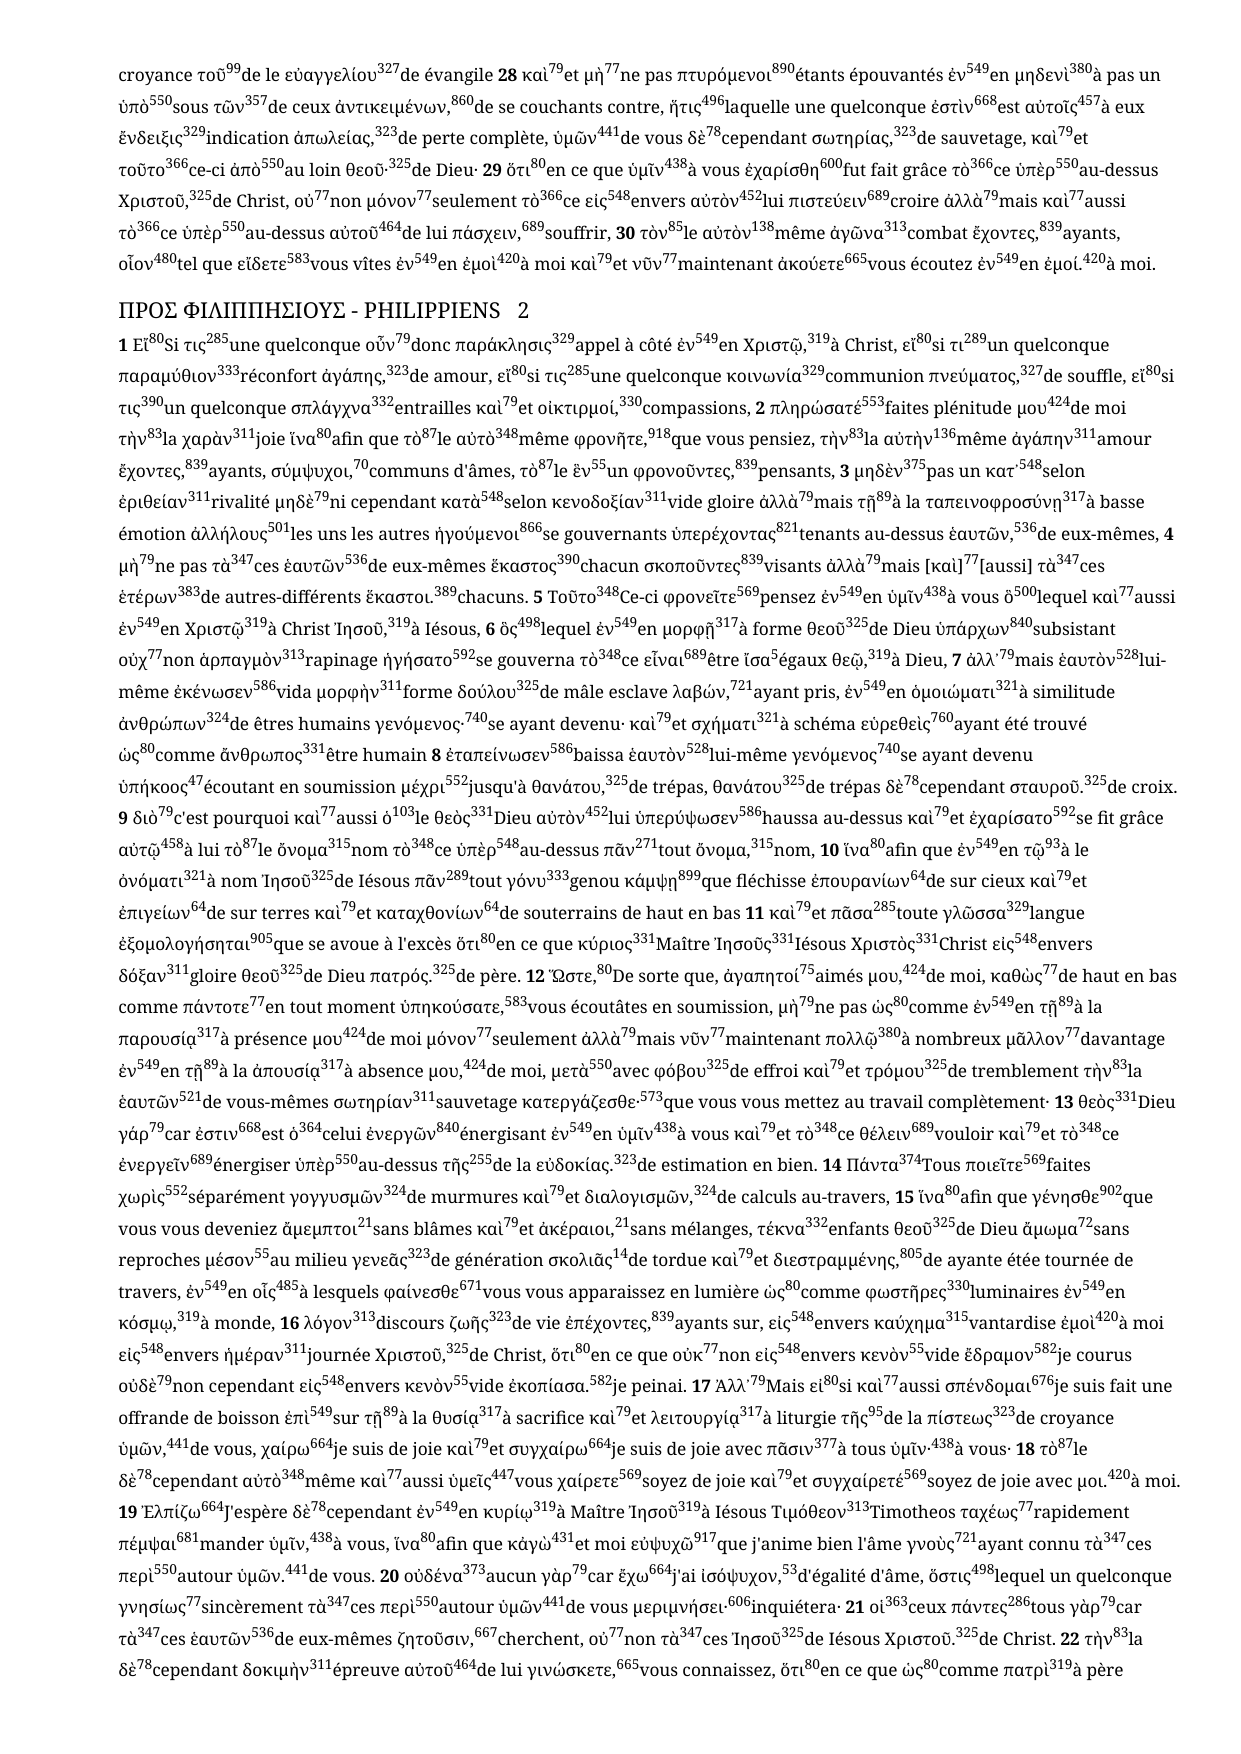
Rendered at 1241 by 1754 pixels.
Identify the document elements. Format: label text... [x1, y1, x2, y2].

text ΠΡΟΣ ΦΙΛΙΠΠΗΣΙΟΥΣ - PHILIPPIENS 2 [118, 294, 1181, 324]
text 1 Εἴ80Si τις285une quelconque οὖν79donc παράκλησις329appel à côté ἐν549en Χριστῷ,319à Christ, εἴ80si τι289un quelconque παραμύθιον333réconfort ἀγάπης,323de amour, εἴ80si τις285une quelconque κοινωνία329communion πνεύματος,327de souffle, εἴ80si τις390un quelconque σπλάγχνα332entrailles καὶ79et οἰκτιρμοί,330compassions, 2 πληρώσατέ553faites plénitude μου424de moi τὴν83la χαρὰν311joie ἵνα80afin que τὸ87le αὐτὸ348même φρονῆτε,918que vous pensiez, τὴν83la αὐτὴν136même ἀγάπην311amour ἔχοντες,839ayants, σύμψυχοι,70communs d'âmes, τὸ87le ἓν55un φρονοῦντες,839pensants, 3 μηδὲν375pas un κατ᾽548selon ἐριθείαν311rivalité μηδὲ79ni cependant κατὰ548selon κενοδοξίαν311vide gloire ἀλλὰ79mais τῇ89à la ταπεινοφροσύνῃ317à basse émotion ἀλλήλους501les uns les autres ἡγούμενοι866se gouvernants ὑπερέχοντας821tenants au-dessus ἑαυτῶν,536de eux-mêmes, 4 μὴ79ne pas τὰ347ces ἑαυτῶν536de eux-mêmes ἕκαστος390chacun σκοποῦντες839visants ἀλλὰ79mais [καὶ]77[aussi] τὰ347ces ἑτέρων383de autres-différents ἕκαστοι.389chacuns. 5 Τοῦτο348Ce-ci φρονεῖτε569pensez ἐν549en ὑμῖν438à vous ὃ500lequel καὶ77aussi ἐν549en Χριστῷ319à Christ Ἰησοῦ,319à Iésous, 6 ὃς498lequel ἐν549en μορφῇ317à forme θεοῦ325de Dieu ὑπάρχων840subsistant οὐχ77non ἁρπαγμὸν313rapinage ἡγήσατο592se gouverna τὸ348ce εἶναι689être ἴσα5égaux θεῷ,319à Dieu, 7 ἀλλ᾽79mais ἑαυτὸν528lui-même ἐκένωσεν586vida μορφὴν311forme δούλου325de mâle esclave λαβών,721ayant pris, ἐν549en ὁμοιώματι321à similitude ἀνθρώπων324de êtres humains γενόμενος·740se ayant devenu· καὶ79et σχήματι321à schéma εὑρεθεὶς760ayant été trouvé ὡς80comme ἄνθρωπος331être humain 8 ἐταπείνωσεν586baissa ἑαυτὸν528lui-même γενόμενος740se ayant devenu ὑπήκοος47écoutant en soumission μέχρι552jusqu'à θανάτου,325de trépas, θανάτου325de trépas δὲ78cependant σταυροῦ.325de croix. 9 διὸ79c'est pourquoi καὶ77aussi ὁ103le θεὸς331Dieu αὐτὸν452lui ὑπερύψωσεν586haussa au-dessus καὶ79et ἐχαρίσατο592se fit grâce αὐτῷ458à lui τὸ87le ὄνομα315nom τὸ348ce ὑπὲρ548au-dessus πᾶν271tout ὄνομα,315nom, 10 ἵνα80afin que ἐν549en τῷ93à le ὀνόματι321à nom Ἰησοῦ325de Iésous πᾶν289tout γόνυ333genou κάμψῃ899que fléchisse ἐπουρανίων64de sur cieux καὶ79et ἐπιγείων64de sur terres καὶ79et καταχθονίων64de souterrains de haut en bas 11 καὶ79et πᾶσα285toute γλῶσσα329langue ἐξομολογήσηται905que se avoue à l'excès ὅτι80en ce que κύριος331Maître Ἰησοῦς331Iésous Χριστὸς331Christ εἰς548envers δόξαν311gloire θεοῦ325de Dieu πατρός.325de père. 12 Ὥστε,80De sorte que, ἀγαπητοί75aimés μου,424de moi, καθὼς77de haut en bas comme πάντοτε77en tout moment ὑπηκούσατε,583vous écoutâtes en soumission, μὴ79ne pas ὡς80comme ἐν549en τῇ89à la παρουσίᾳ317à présence μου424de moi μόνον77seulement ἀλλὰ79mais νῦν77maintenant πολλῷ380à nombreux μᾶλλον77davantage ἐν549en τῇ89à la ἀπουσίᾳ317à absence μου,424de moi, μετὰ550avec φόβου325de effroi καὶ79et τρόμου325de tremblement τὴν83la ἑαυτῶν521de vous-mêmes σωτηρίαν311sauvetage κατεργάζεσθε·573que vous vous mettez au travail complètement· 13 θεὸς331Dieu γάρ79car ἐστιν668est ὁ364celui ἐνεργῶν840énergisant ἐν549en ὑμῖν438à vous καὶ79et τὸ348ce θέλειν689vouloir καὶ79et τὸ348ce ἐνεργεῖν689énergiser ὑπὲρ550au-dessus τῆς255de la εὐδοκίας.323de estimation en bien. 14 Πάντα374Tous ποιεῖτε569faites χωρὶς552séparément γογγυσμῶν324de murmures καὶ79et διαλογισμῶν,324de calculs au-travers, 15 ἵνα80afin que γένησθε902que vous vous deveniez ἄμεμπτοι21sans blâmes καὶ79et ἀκέραιοι,21sans mélanges, τέκνα332enfants θεοῦ325de Dieu ἄμωμα72sans reproches μέσον55au milieu γενεᾶς323de génération σκολιᾶς14de tordue καὶ79et διεστραμμένης,805de ayante étée tournée de travers, ἐν549en οἷς485à lesquels φαίνεσθε671vous vous apparaissez en lumière ὡς80comme φωστῆρες330luminaires ἐν549en κόσμῳ,319à monde, 16 λόγον313discours ζωῆς323de vie ἐπέχοντες,839ayants sur, εἰς548envers καύχημα315vantardise ἐμοὶ420à moi εἰς548envers ἡμέραν311journée Χριστοῦ,325de Christ, ὅτι80en ce que οὐκ77non εἰς548envers κενὸν55vide ἔδραμον582je courus οὐδὲ79non cependant εἰς548envers κενὸν55vide ἐκοπίασα.582je peinai. 17 Ἀλλ᾽79Mais εἰ80si καὶ77aussi σπένδομαι676je suis fait une offrande de boisson ἐπὶ549sur τῇ89à la θυσίᾳ317à sacrifice καὶ79et λειτουργίᾳ317à liturgie τῆς95de la πίστεως323de croyance ὑμῶν,441de vous, χαίρω664je suis de joie καὶ79et συγχαίρω664je suis de joie avec πᾶσιν377à tous ὑμῖν·438à vous· 18 τὸ87le δὲ78cependant αὐτὸ348même καὶ77aussi ὑμεῖς447vous χαίρετε569soyez de joie καὶ79et συγχαίρετέ569soyez de joie avec μοι.420à moi. 19 Ἐλπίζω664J'espère δὲ78cependant ἐν549en κυρίῳ319à Maître Ἰησοῦ319à Iésous Τιμόθεον313Timotheos ταχέως77rapidement πέμψαι681mander ὑμῖν,438à vous, ἵνα80afin que κἀγὼ431et moi εὐψυχῶ917que j'anime bien l'âme γνοὺς721ayant connu τὰ347ces περὶ550autour ὑμῶν.441de vous. 20 οὐδένα373aucun γὰρ79car ἔχω664j'ai ἰσόψυχον,53d'égalité d'âme, ὅστις498lequel un quelconque γνησίως77sincèrement τὰ347ces περὶ550autour ὑμῶν441de vous μεριμνήσει·606inquiétera· 21 οἱ363ceux πάντες286tous γὰρ79car τὰ347ces ἑαυτῶν536de eux-mêmes ζητοῦσιν,667cherchent, οὐ77non τὰ347ces Ἰησοῦ325de Iésous Χριστοῦ.325de Christ. 22 τὴν83la δὲ78cependant δοκιμὴν311épreuve αὐτοῦ464de lui γινώσκετε,665vous connaissez, ὅτι80en ce que ὡς80comme πατρὶ319à père τέκνον333enfant σὺν549avec ἐμοὶ420à moi ἐδούλευσεν586fut esclave εἰς548envers τὸ87le εὐαγγέλιον.315évangile. 23 τοῦτον346celui-ci μὲν79certes οὖν79donc ἐλπίζω664j'espère πέμψαι681mander ὡς80comme ἂν340le cas échéant ἀφίδω895que je voie au loin τὰ347ces περὶ548autour ἐμὲ417moi ἐξαυτῆς·77immédiatement· 24 πέποιθα638j'ai persuadé δὲ78cependant ἐν549en κυρίῳ319à Maître ὅτι80en ce que καὶ77aussi αὐτὸς513moi-même ταχέως77rapidement ἐλεύσομαι.608je me viendrai. 25 Ἀναγκαῖον55Nécessaire δὲ78cependant ἡγησάμην588je me gouvernai Ἐπαφρόδιτον313Épaphrodite τὸν85le ἀδελφὸν313frère καὶ79et συνεργὸν53co-travailleur καὶ79et συστρατιώτην313co-soldat μου,424de moi, ὑμῶν441de vous δὲ78cependant ἀπόστολον313envoyé καὶ79et λειτουργὸν313liturge τῆς95de la χρείας323de besoin μου,424de moi, πέμψαι681mander πρὸς548vers ὑμᾶς,436vous, 26 ἐπειδὴ80parce que donc ἐπιποθῶν840désirant au-dessus ἦν625était πάντας268tous ὑμᾶς436vous καὶ79et ἀδημονῶν,840étant troublé, διότι80parce que ἠκούσατε583vous écoutâtes ὅτι80en ce que ἠσθένησεν.586fut infirme. 27 καὶ77aussi γὰρ79car ἠσθένησεν586fut infirme παραπλήσιον77à côté proche θανάτῳ·319à trépas· ἀλλ᾽79mais ὁ103le θεὸς331Dieu ἠλέησεν586fit miséricorde αὐτόν,452lui, οὐκ77non αὐτὸν452lui δὲ78cependant μόνον77seulement ἀλλὰ79mais καὶ77aussi ἐμέ,417moi, ἵνα80afin que μὴ77ne pas λύπην311tristesse ἐπὶ548sur λύπην311tristesse σχῶ.895que j'aie. 28 σπουδαιοτέρως77plus hâtivement οὖν79donc ἔπεμψα582je mandai αὐτόν,452lui, ἵνα80afin que ἰδόντες720ayants vus αὐτὸν452lui πάλιν77de nouveau χαρῆτε908que vous soyez été de joie κἀγὼ431et moi ἀλυπότερος47sans chagrin ὦ.917que je sois. 29 προσδέχεσθε573que vous vous acceptez auprès οὖν79donc αὐτὸν452lui ἐν549en κυρίῳ319à Maître μετὰ550avec πάσης279de toute χαρᾶς323de joie καὶ79et τοὺς84les τοιούτους137tels ἐντίμους52en valeurs ἔχετε,569ayez, 30 ὅτι80en ce que διὰ548par le fait de τὸ87le ἔργον315travail Χριστοῦ325de Christ μέχρι552jusqu'à θανάτου325de trépas ἤγγισεν586approcha παραβολευσάμενος740se ayant laissé à côté τῇ249à la ψυχῇ,317à âme, ἵνα80afin que ἀναπληρώσῃ899que élève à plénitude τὸ87le ὑμῶν441de vous ὑστέρημα315manque τῆς95de la πρός548vers με417moi λειτουργίας.323de liturgie. [118, 329, 1181, 1682]
text 1 Παῦλος331Paulus καὶ79et Τιμόθεος331Timotheos δοῦλοι330mâles esclaves Χριστοῦ325de Christ Ἰησοῦ325de Iésous πᾶσιν274à tous τοῖς90à les ἁγίοις58à saints ἐν549en Χριστῷ319à Christ Ἰησοῦ319à Iésous τοῖς351à ceux οὖσιν827à étants ἐν549en Φιλίπποις318à Philippes σὺν549avec ἐπισκόποις318à superviseurs καὶ79et διακόνοις,318à serviteurs, 2 χάρις329grâce ὑμῖν438à vous καὶ79et εἰρήνη329paix ἀπὸ550au loin θεοῦ325de Dieu πατρὸς325de père ἡμῶν423de nous καὶ79et κυρίου325de Maître Ἰησοῦ325de Iésous Χριστοῦ.325de Christ. 3 Εὐχαριστῶ664Je rends grâce τῷ91à le θεῷ319à Dieu μου424de moi ἐπὶ549sur πάσῃ273à toute τῇ89à la μνείᾳ317à mémoration ὑμῶν441de vous 4 πάντοτε77en tout moment ἐν549en πάσῃ273à toute δεήσει317à supplication μου424de moi ὑπὲρ550au-dessus πάντων383de tous ὑμῶν,441de vous, μετὰ550avec χαρᾶς323de joie τὴν83la δέησιν311supplication ποιούμενος,867se faisant, 5 ἐπὶ549sur τῇ89à la κοινωνίᾳ317à communion ὑμῶν441de vous εἰς548envers τὸ87le εὐαγγέλιον315évangile ἀπὸ550au loin τῆς95de la πρώτης209de première ἡμέρας323de journée ἄχρι552jusqu'à l'extrémité τοῦ358de celui νῦν,77maintenant, 6 πεποιθὼς783ayant persuadé αὐτὸ348même τοῦτο,140ce-ci, ὅτι80en ce que ὁ364celui ἐναρξάμενος740se ayant originé dedans ἐν549en ὑμῖν438à vous ἔργον315travail ἀγαθὸν6bon ἐπιτελέσει606achèvera au-dessus ἄχρι552jusqu'à l'extrémité ἡμέρας323de journée Χριστοῦ325de Christ Ἰησοῦ·325de Iésous· 7 Καθώς77De haut en bas comme ἐστιν668est δίκαιον49juste ἐμοὶ420à moi τοῦτο348ce-ci φρονεῖν689penser ὑπὲρ550au-dessus πάντων383de tous ὑμῶν441de vous διὰ548par le fait de τὸ348ce ἔχειν689avoir με417moi ἐν549en τῇ249à la καρδίᾳ317à coeur ὑμᾶς,436vous, ἔν549en τε79en outre τοῖς90à les δεσμοῖς318à liens μου424de moi καὶ79et ἐν549en τῇ89à la ἀπολογίᾳ317à apologie καὶ79et βεβαιώσει317à confirmation τοῦ99de le εὐαγγελίου327de évangile συγκοινωνούς312communiants avec μου424de moi τῆς95de la χάριτος323de grâce πάντας372tous ὑμᾶς436vous ὄντας.821étants. 8 μάρτυς331témoin γάρ79car μου424de moi ὁ103le θεὸς331Dieu ὡς77comme ἐπιποθῶ664je désire au-dessus πάντας372tous ὑμᾶς436vous ἐν549en σπλάγχνοις320à entrailles Χριστοῦ325de Christ Ἰησοῦ.325de Iésous. 9 Καὶ79Et τοῦτο348ce-ci προσεύχομαι,670je me prie, ἵνα80afin que ἡ101la ἀγάπη329amour ὑμῶν441de vous ἔτι77encore μᾶλλον77davantage καὶ79et μᾶλλον77davantage περισσεύῃ921que surabonde ἐν549en ἐπιγνώσει317à reconnaissance καὶ79et πάσῃ273à toute αἰσθήσει317à perception 10 εἰς548envers τὸ348ce δοκιμάζειν689éprouver ὑμᾶς436vous τὰ347ces διαφέροντα,823différants, ἵνα80afin que ἦτε918que vous soyez εἰλικρινεῖς70sincères καὶ79et ἀπρόσκοποι70irréprochables εἰς548envers ἡμέραν311journée Χριστοῦ,325de Christ, 11 πεπληρωμένοι812ayants étés faits plénitude καρπὸν313fruit δικαιοσύνης323de justice τὸν346celui διὰ550par Ἰησοῦ325de Iésous Χριστοῦ325de Christ εἰς548envers δόξαν311gloire καὶ79et ἔπαινον313surlouange θεοῦ.325de Dieu. 12 Γινώσκειν689Connaître δὲ78cependant ὑμᾶς436vous βούλομαι,670je m'ai dessein, ἀδελφοί,336frères, ὅτι80en ce que τὰ365ces κατ᾽548selon ἐμὲ417moi μᾶλλον77davantage εἰς548envers προκοπὴν311progression τοῦ99de le εὐαγγελίου327de évangile ἐλήλυθεν,642a venu, 13 ὥστε80de sorte que τοὺς84les δεσμούς312liens μου424de moi φανεροὺς31visibles ἐν549en Χριστῷ319à Christ γενέσθαι682se devenir ἐν549en ὅλῳ277à tout entier τῷ93à le πραιτωρίῳ321à prétoire καὶ79et τοῖς90à les λοιποῖς377à restants πᾶσιν,274à tous, 14 καὶ79et τοὺς84les πλείονας3plus nombreusement τῶν96de les ἀδελφῶν324de frères ἐν549en κυρίῳ319à Maître πεποιθότας769ayants persuadés τοῖς90à les δεσμοῖς318à liens μου424de moi περισσοτέρως77plus surabondamment τολμᾶν689oser ἀφόβως77sans effrayement τὸν85le λόγον313discours λαλεῖν.689bavarder. 15 τινὲς389des quelconques μὲν79certes καὶ77aussi διὰ548par le fait de φθόνον313envie καὶ79et ἔριν,311discorde, τινὲς389des quelconques δὲ78cependant καὶ77aussi δι᾽548par le fait de εὐδοκίαν311estimation en bien τὸν85le Χριστὸν313Christ κηρύσσουσιν·667annoncent· 16 οἱ363ceux μὲν77certes ἐξ550hors ἀγάπης,323de amour, εἰδότες782ayants sus ὅτι80en ce que εἰς548envers ἀπολογίαν311apologie τοῦ99de le εὐαγγελίου327de évangile κεῖμαι,670je me couche, 17 οἱ363ceux δὲ78cependant ἐξ550hors ἐριθείας323de rivalité τὸν85le Χριστὸν313Christ καταγγέλλουσιν,667annoncent de haut en bas, οὐχ77non ἁγνῶς,77consacrement, οἰόμενοι866se imaginants θλῖψιν311oppression ἐγείρειν689éveiller τοῖς90à les δεσμοῖς318à liens μου.424de moi. 18 Τί412Quel γάρ;79car; πλὴν79toutefois ὅτι80en ce que παντὶ275à tout τρόπῳ,319à manière, εἴτε79soit προφάσει317à apparence en avant εἴτε79soit ἀληθείᾳ,317à vérité, Χριστὸς331Christ καταγγέλλεται,680est annoncé de haut en bas, καὶ79et ἐν549en τούτῳ354à ce-ci χαίρω.664je suis de joie. Ἀλλὰ79Mais καὶ77aussi χαρήσομαι,615je serai été de joie, 19 οἶδα638j'ai su γὰρ79car ὅτι80en ce que τοῦτό366ce-ci μοι420à moi ἀποβήσεται612se débarquera εἰς548envers σωτηρίαν311sauvetage διὰ550par τῆς95de la ὑμῶν441de vous δεήσεως323de supplication καὶ79et ἐπιχορηγίας323de fourniture τοῦ99de le πνεύματος327de souffle Ἰησοῦ325de Iésous Χριστοῦ325de Christ 20 κατὰ548selon τὴν83la ἀποκαραδοκίαν311attente sérieuse καὶ79et ἐλπίδα311espérance μου,424de moi, ὅτι80en ce que ἐν549en οὐδενὶ380à aucun αἰσχυνθήσομαι615je serai eu honte ἀλλ᾽79mais ἐν549en πάσῃ273à toute παρρησίᾳ317à oralité franche ὡς80comme πάντοτε77en tout moment καὶ77aussi νῦν77maintenant μεγαλυνθήσεται619sera magnifié Χριστὸς331Christ ἐν549en τῷ93à le σώματί321à corps μου,424de moi, εἴτε79soit διὰ550par ζωῆς323de vie εἴτε79soit διὰ550par θανάτου.325de trépas. 21 Ἐμοὶ420à Moi γὰρ79car τὸ366ce ζῆν689vivre Χριστὸς331Christ καὶ79et τὸ366ce ἀποθανεῖν681mourir loin κέρδος.333gain. 22 εἰ80si δὲ78cependant τὸ366ce ζῆν689vivre ἐν549en σαρκί,317à chair, τοῦτό366ce-ci μοι420à moi καρπὸς331fruit ἔργου,327de travail, καὶ79et τί399quel αἱρήσομαι608je me ferai hérésie οὐ77non γνωρίζω.664je fais connaître. 23 συνέχομαι676je suis tenu ensemble δὲ78cependant ἐκ550hors τῶν98de les δύο,66de deux, τὴν83la ἐπιθυμίαν311désir en fureur ἔχων840ayant εἰς548envers τὸ348ce ἀναλῦσαι681détacher de bas en haut καὶ79et σὺν549avec Χριστῷ319à Christ εἶναι,689être, πολλῷ380à nombreux [γὰρ]79[car] μᾶλλον77davantage κρεῖσσον·77meilleurement· 24 τὸ366ce δὲ78cependant ἐπιμένειν689rester sur [ἐν]549[en] τῇ89à la σαρκὶ317à chair ἀναγκαιότερον49plus nécessaire δι᾽548par le fait de ὑμᾶς.436vous. 25 καὶ79et τοῦτο348ce-ci πεποιθὼς783ayant persuadé οἶδα638j'ai su ὅτι80en ce que μενῶ602je resterai καὶ79et παραμενῶ602je resterai à côté πᾶσιν377à tous ὑμῖν438à vous εἰς548envers τὴν83la ὑμῶν441de vous προκοπὴν311progression καὶ79et χαρὰν311joie τῆς95de la πίστεως,323de croyance, 26 ἵνα80afin que τὸ105le καύχημα333vantardise ὑμῶν441de vous περισσεύῃ921que surabonde ἐν549en Χριστῷ319à Christ Ἰησοῦ319à Iésous ἐν549en ἐμοὶ420à moi διὰ550par τῆς95de la ἐμῆς227de mienne παρουσίας323de présence πάλιν77de nouveau πρὸς548vers ὑμᾶς.436vous. 27 Μόνον77Seulement ἀξίως77dignement τοῦ99de le εὐαγγελίου327de évangile τοῦ97de le Χριστοῦ325de Christ πολιτεύεσθε,573que vous vous soyez citoyen, ἵνα80afin que εἴτε79soit ἐλθὼν721ayant venu καὶ79et ἰδὼν721ayant vu ὑμᾶς436vous εἴτε79soit ἀπὼν840étant au loin ἀκούω917que j'écoute τὰ347ces περὶ550autour ὑμῶν,441de vous, ὅτι80en ce que στήκετε665vous tenez debout ἐν549en ἑνὶ187à un πνεύματι,321à souffle, μιᾷ183à une ψυχῇ317à âme συναθλοῦντες839luttants en athlète avec τῇ89à la πίστει317à croyance τοῦ99de le εὐαγγελίου327de évangile 28 καὶ79et μὴ77ne pas πτυρόμενοι890étants épouvantés ἐν549en μηδενὶ380à pas un ὑπὸ550sous τῶν357de ceux ἀντικειμένων,860de se couchants contre, ἥτις496laquelle une quelconque ἐστὶν668est αὐτοῖς457à eux ἔνδειξις329indication ἀπωλείας,323de perte complète, ὑμῶν441de vous δὲ78cependant σωτηρίας,323de sauvetage, καὶ79et τοῦτο366ce-ci ἀπὸ550au loin θεοῦ·325de Dieu· 29 ὅτι80en ce que ὑμῖν438à vous ἐχαρίσθη600fut fait grâce τὸ366ce ὑπὲρ550au-dessus Χριστοῦ,325de Christ, οὐ77non μόνον77seulement τὸ366ce εἰς548envers αὐτὸν452lui πιστεύειν689croire ἀλλὰ79mais καὶ77aussi τὸ366ce ὑπὲρ550au-dessus αὐτοῦ464de lui πάσχειν,689souffrir, 30 τὸν85le αὐτὸν138même ἀγῶνα313combat ἔχοντες,839ayants, οἷον480tel que εἴδετε583vous vîtes ἐν549en ἐμοὶ420à moi καὶ79et νῦν77maintenant ἀκούετε665vous écoutez ἐν549en ἐμοί.420à moi. [118, 59, 1181, 276]
